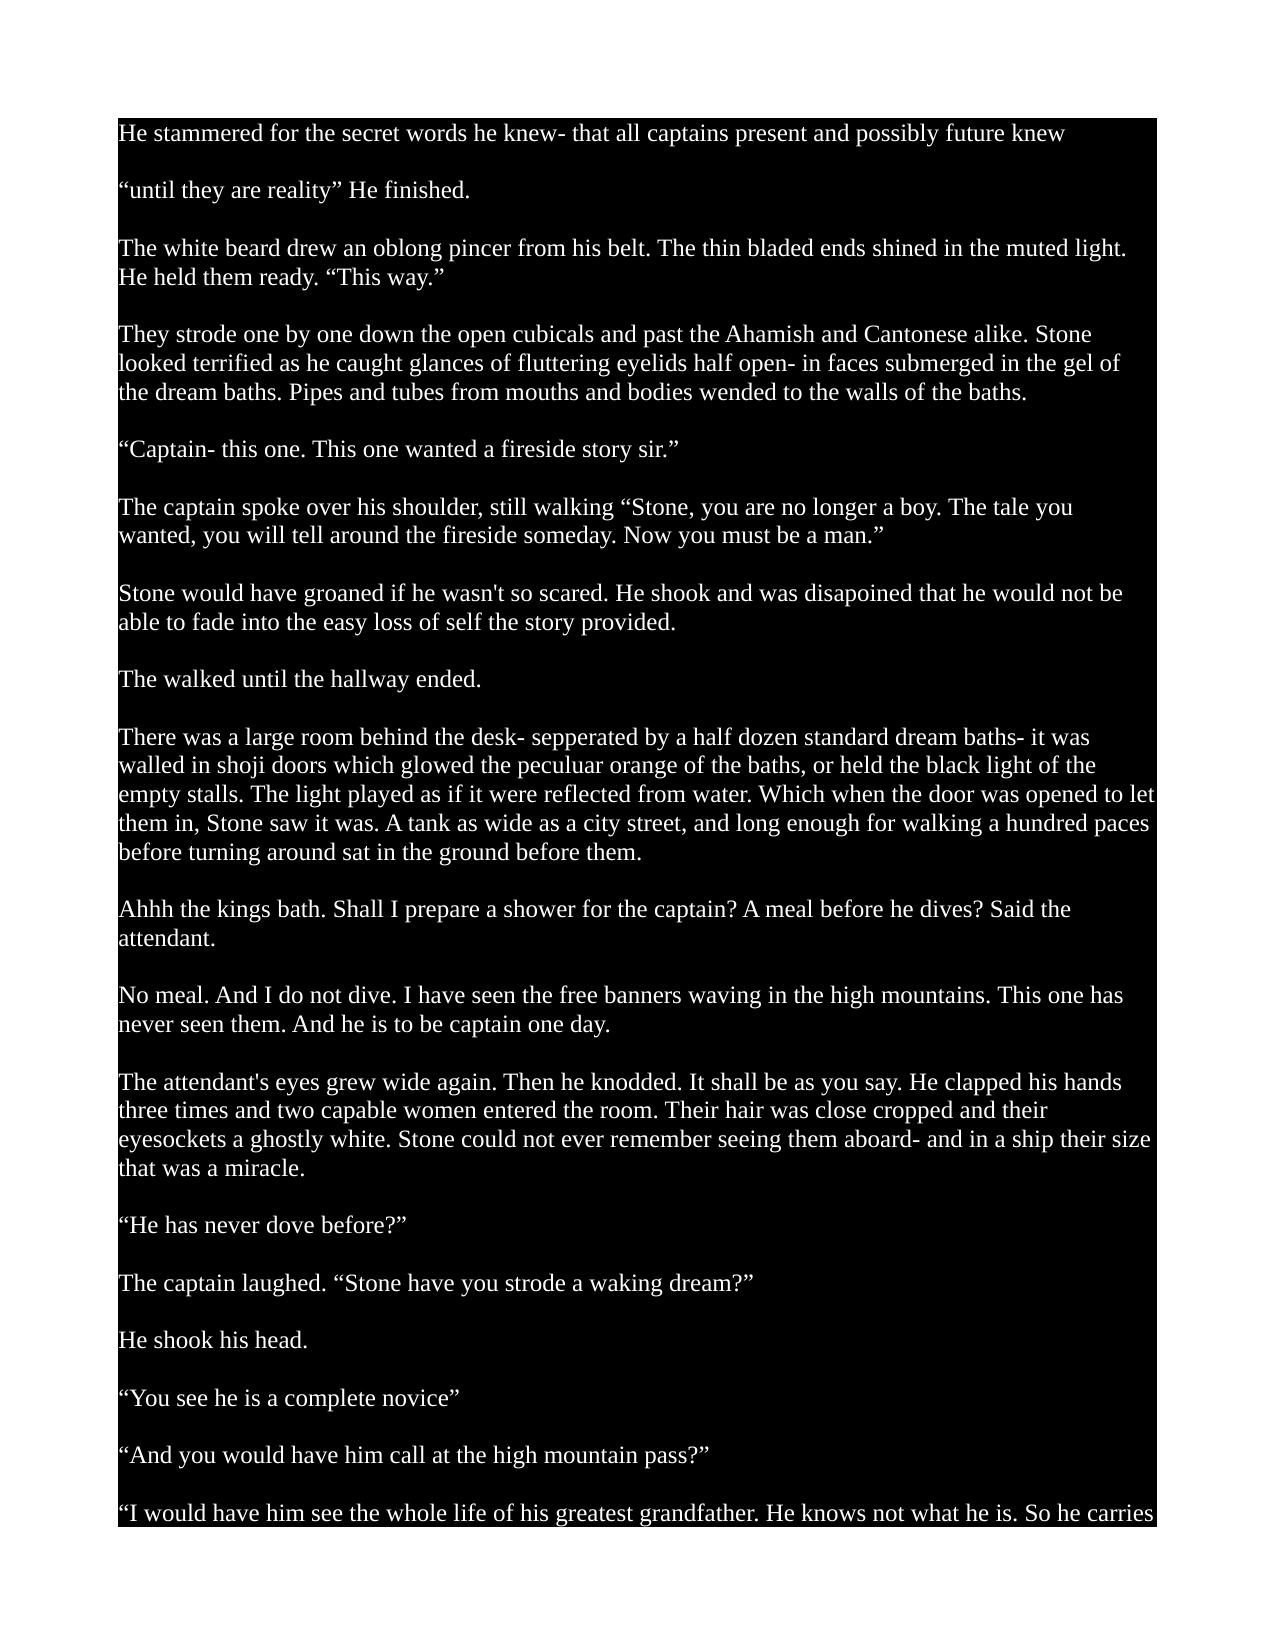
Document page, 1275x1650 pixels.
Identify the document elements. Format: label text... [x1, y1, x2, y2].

text “until they are reality” He finished. [118, 176, 1157, 204]
text He stammered for the secret words he knew- that all captains present and possibly future knew [118, 118, 1157, 147]
text The walked until the hallway ended. [118, 664, 1157, 693]
text “Captain- this one. This one wanted a fireside story sir.” [118, 434, 1157, 463]
text They strode one by one down the open cubicals and past the Ahamish and Cantonese alike. Stone looked terrified as he caught glances of fluttering eyelids half open- in faces submerged in the gel of the dream baths. Pipes and tubes from mouths and bodies wended to the walls of the baths. [118, 319, 1157, 406]
text Stone would have groaned if he wasn't so scared. He shook and was disapoined that he would not be able to fade into the easy loss of self the story provided. [118, 578, 1157, 636]
text There was a large room behind the desk- sepperated by a half dozen standard dream baths- it was walled in shoji doors which glowed the peculuar orange of the baths, or held the black light of the empty stalls. The light played as if it were reflected from water. Which when the door was opened to let them in, Stone saw it was. A tank as wide as a city street, and long enough for walking a hundred paces before turning around sat in the ground before them. Ahhh the kings bath. Shall I prepare a shower for the captain? A meal before he dives? Said the attendant. No meal. And I do not dive. I have seen the free banners waving in the high mountains. This one has never seen them. And he is to be captain one day. [118, 722, 1157, 1038]
text The white beard drew an oblong pincer from his belt. The thin bladed ends shined in the muted light. He held them ready. “This way.” [118, 233, 1157, 291]
text He shook his head. “You see he is a complete novice” “And you would have him call at the high mountain pass?” “I would have him see the whole life of his greatest grandfather. He knows not what he is. So he carries [118, 1326, 1157, 1527]
text The captain laughed. “Stone have you strode a waking dream?” [118, 1268, 1157, 1297]
text The captain spoke over his shoulder, still walking “Stone, you are no longer a boy. The tale you wanted, you will tell around the fireside someday. Now you must be a man.” [118, 492, 1157, 549]
text The attendant's eyes grew wide again. Then he knodded. It shall be as you say. He clapped his hands three times and two capable women entered the room. Their hair was close cropped and their eyesockets a ghostly white. Stone could not ever remember seeing them aboard- and in a ship their size that was a miracle. “He has never dove before?” [118, 1067, 1157, 1239]
